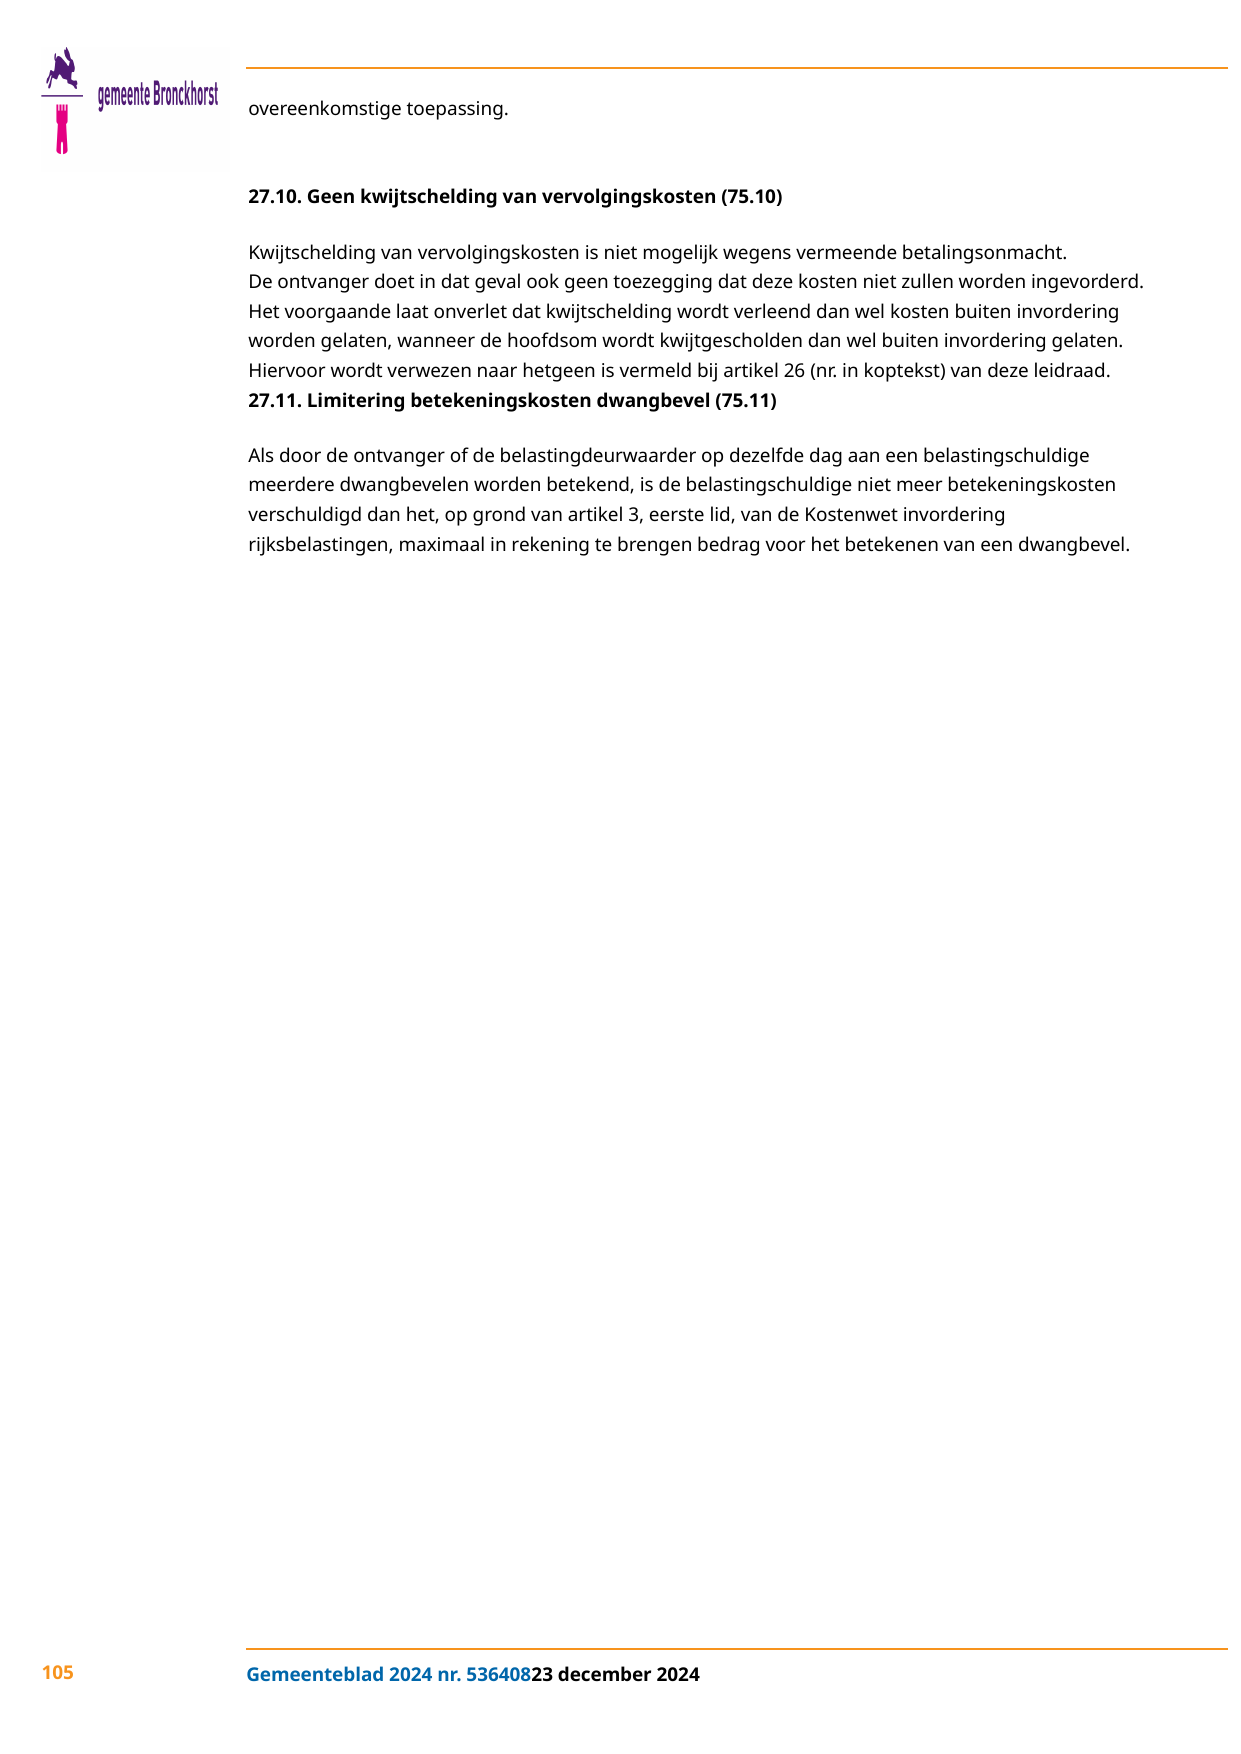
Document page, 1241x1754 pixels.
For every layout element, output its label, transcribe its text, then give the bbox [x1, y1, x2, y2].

text 27.11. Limitering betekeningskosten dwangbevel (75.11) [248, 387, 1152, 412]
text 27.10. Geen kwijtschelding van vervolgingskosten (75.10) [248, 183, 1152, 209]
text Als door de ontvanger of de belastingdeurwaarder op dezelfde dag aan een belastingschuldige meerdere dwangbevelen worden betekend, is de belastingschuldige niet meer betekeningskosten verschuldigd dan het, op grond van artikel 3, eerste lid, van de Kostenwet invordering rijksbelastingen, maximaal in rekening te brengen bedrag voor het betekenen van een dwangbevel. [248, 442, 1152, 557]
text Het voorgaande laat onverlet dat kwijtschelding wordt verleend dan wel kosten buiten invordering worden gelaten, wanneer de hoofdsom wordt kwijtgescholden dan wel buiten invordering gelaten. Hiervoor wordt verwezen naar hetgeen is vermeld bij artikel 26 (nr. in koptekst) van deze leidraad. [248, 298, 1152, 383]
text De ontvanger doet in dat geval ook geen toezegging dat deze kosten niet zullen worden ingevorderd. [248, 268, 1152, 294]
text overeenkomstige toepassing. [248, 95, 1152, 121]
text Kwijtschelding van vervolgingskosten is niet mogelijk wegens vermeende betalingsonmacht. [248, 239, 1152, 264]
picture [41, 47, 231, 172]
